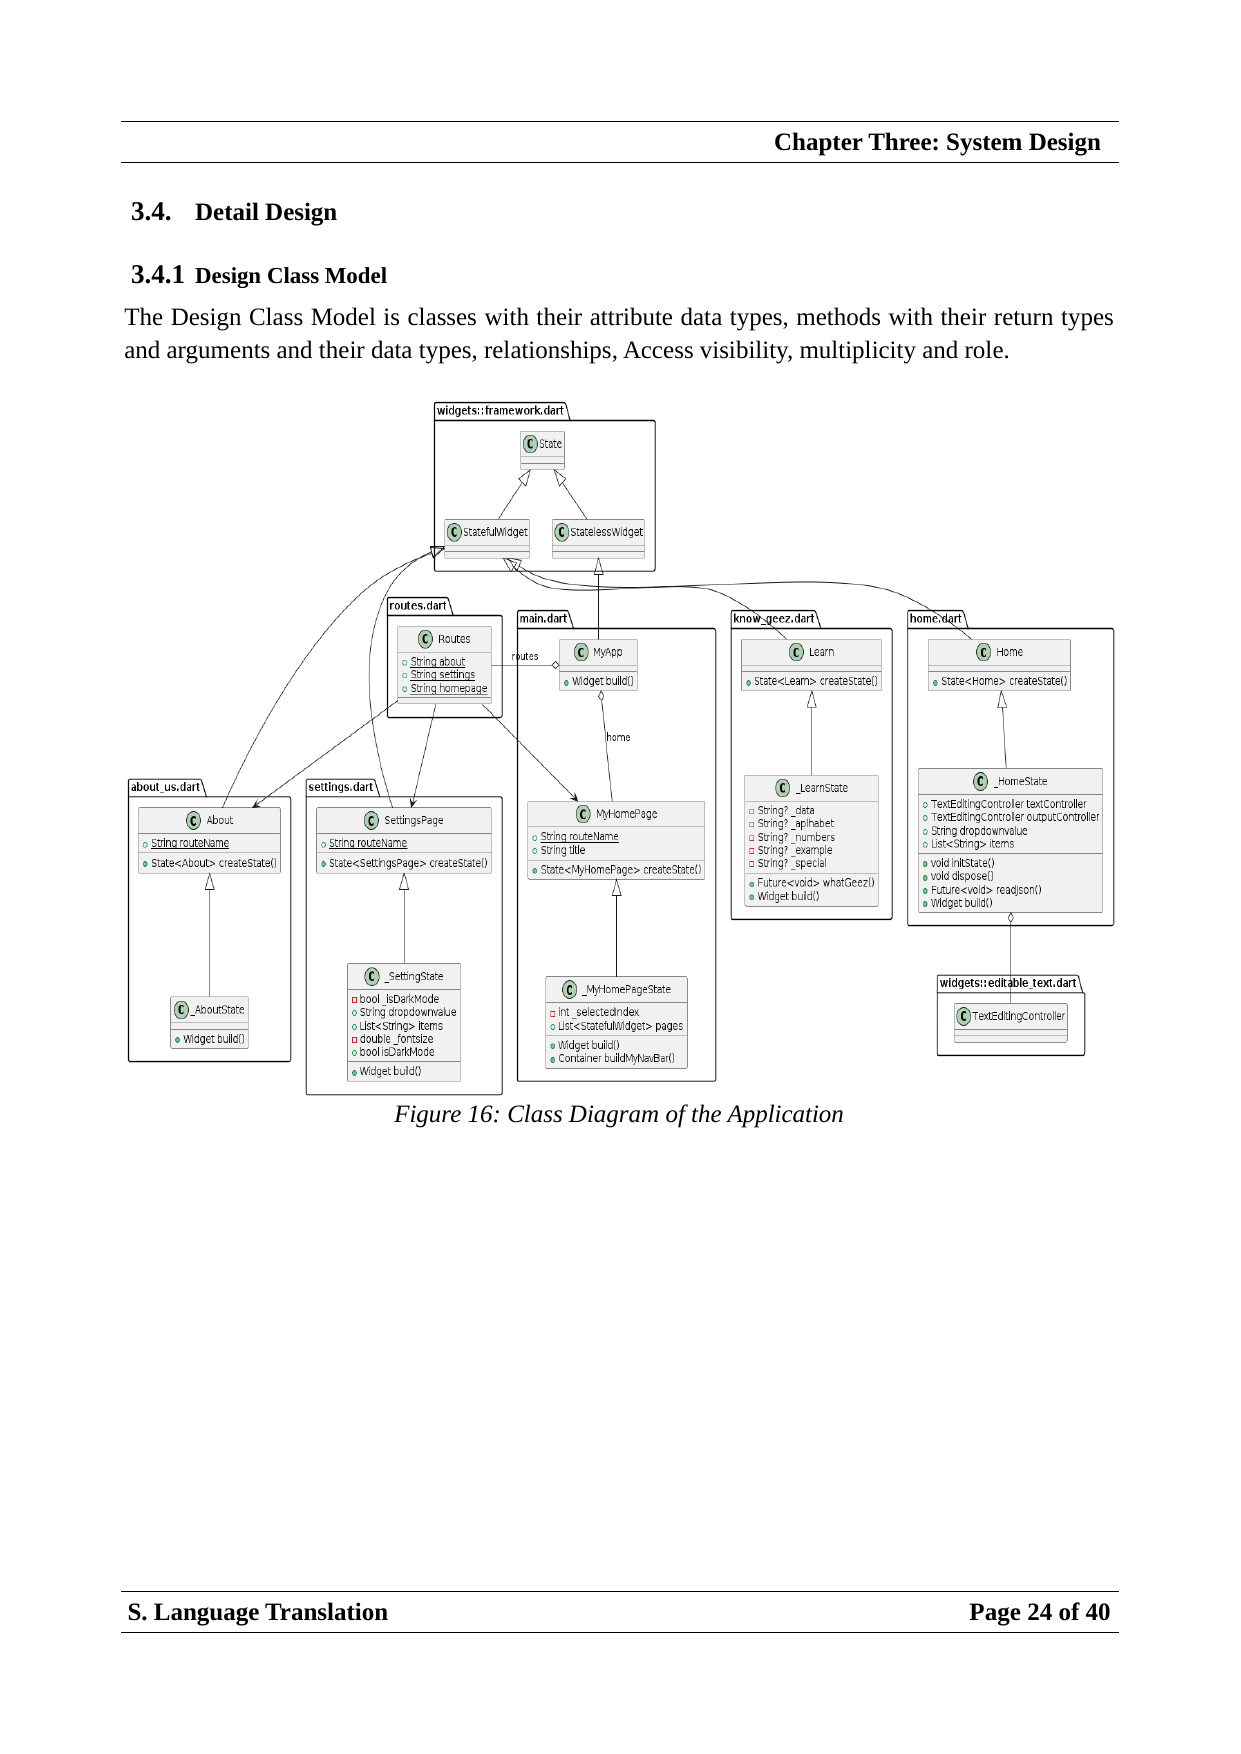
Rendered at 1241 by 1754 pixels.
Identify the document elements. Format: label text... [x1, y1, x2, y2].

subtitle Design Class Model [121, 255, 1119, 289]
picture [124, 397, 1117, 1099]
subtitle Detail Design [121, 192, 1119, 226]
text Figure 16: Class Diagram of the Application [124, 1099, 1116, 1131]
text The Design Class Model is classes with their attribute data types, methods with their return types and arguments and their data types, relationships, Access visibility, multiplicity and role. [121, 299, 1119, 363]
